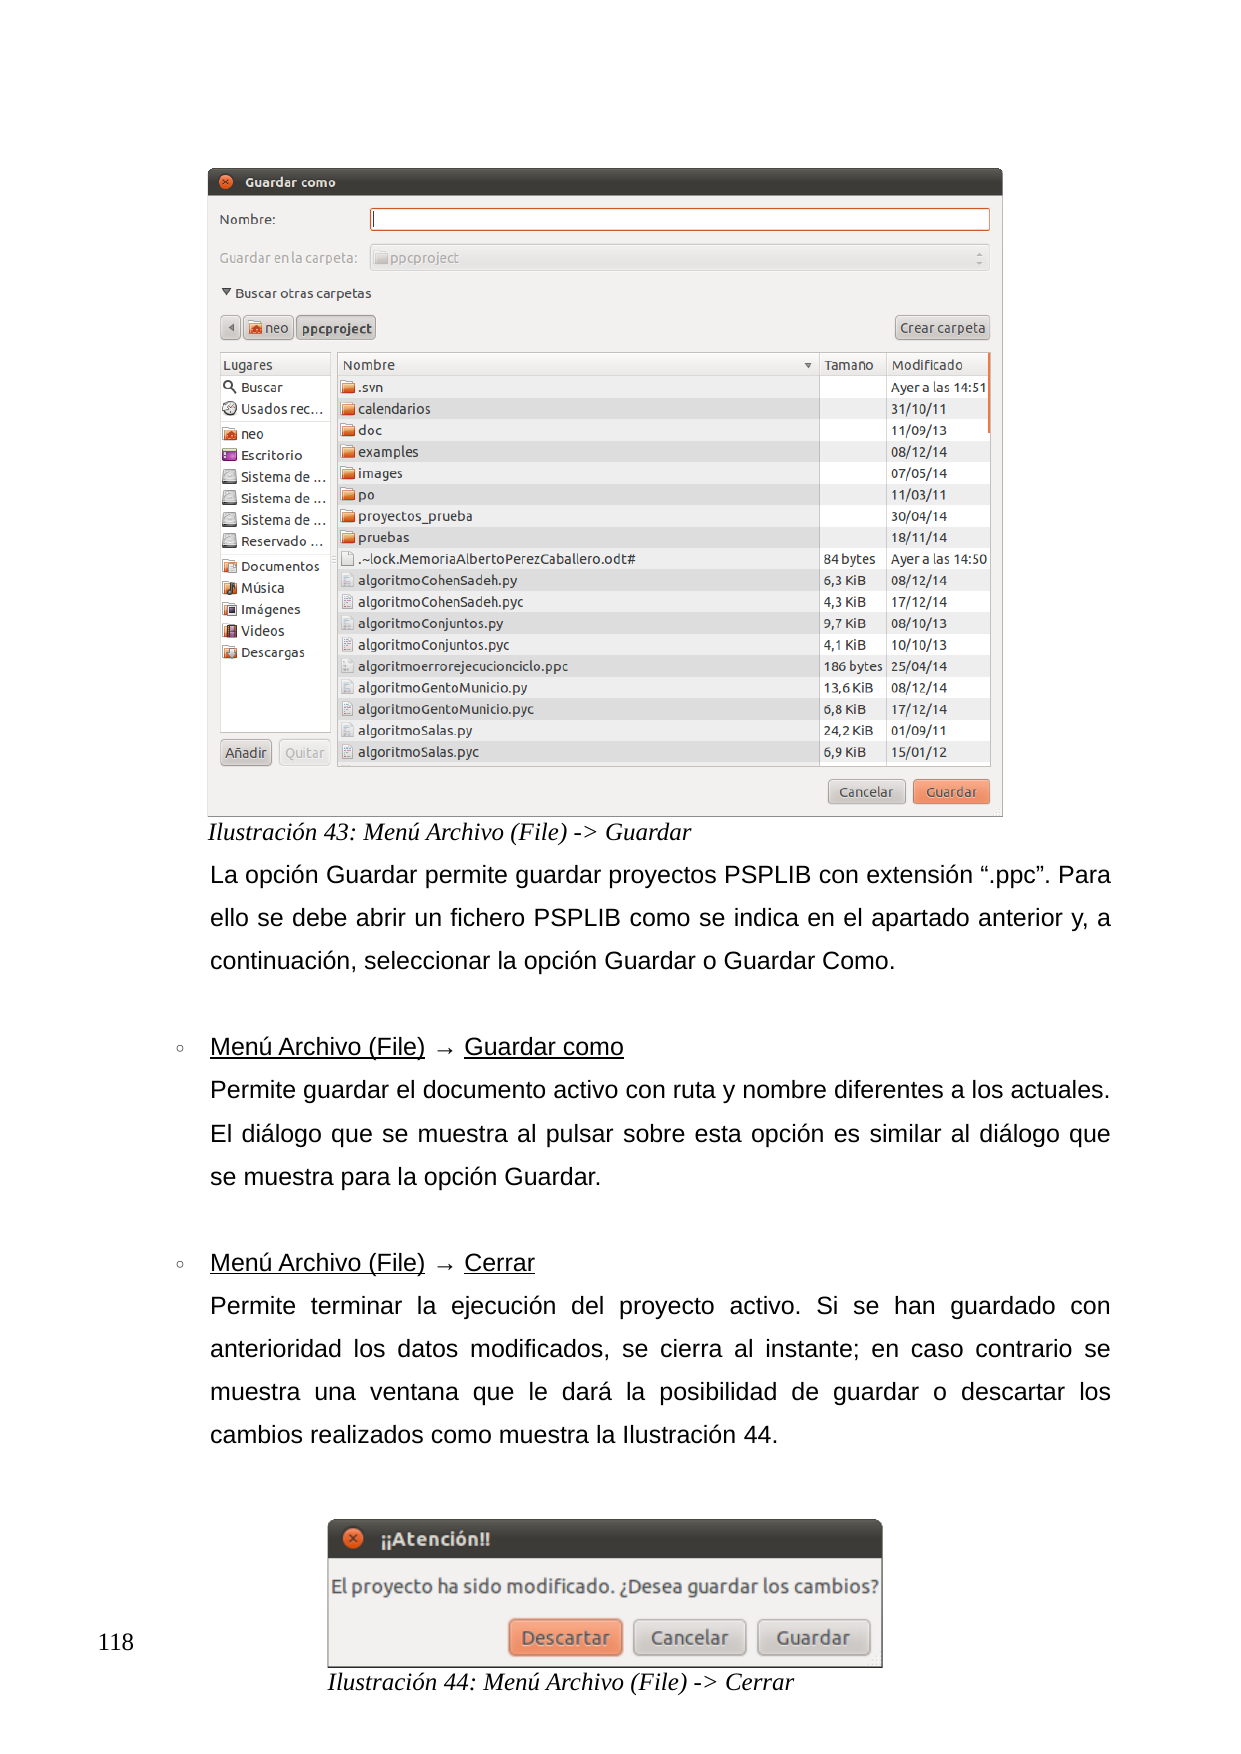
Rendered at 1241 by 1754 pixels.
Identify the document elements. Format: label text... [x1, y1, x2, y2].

picture [207, 168, 1003, 817]
picture [327, 1519, 883, 1668]
list Menú Archivo (File) → Guardar como [172, 1032, 1113, 1061]
list Permite guardar el documento activo con ruta y nombre diferentes a los actuales. El diálogo que se muestra al pulsar sobre esta opción es similar al diálogo que se muestra para la opción Guardar. [172, 1075, 1113, 1190]
list Menú Archivo (File) → Cerrar [172, 1248, 1113, 1277]
list Ilustración 43: Menú Archivo (File) -> Guardar [208, 817, 1002, 845]
list Permite terminar la ejecución del proyecto activo. Si se han guardado con anterioridad los datos modificados, se cierra al instante; en caso contrario se muestra una ventana que le dará la posibilidad de guardar o descartar los cambios realizados como muestra la Ilustración 44. [172, 1291, 1113, 1449]
list La opción Guardar permite guardar proyectos PSPLIB con extensión “.ppc”. Para ello se debe abrir un fichero PSPLIB como se indica en el apartado anterior y, a continuación, seleccionar la opción Guardar o Guardar Como. [172, 156, 1113, 975]
list Ilustración 44: Menú Archivo (File) -> Cerrar [327, 1668, 883, 1696]
